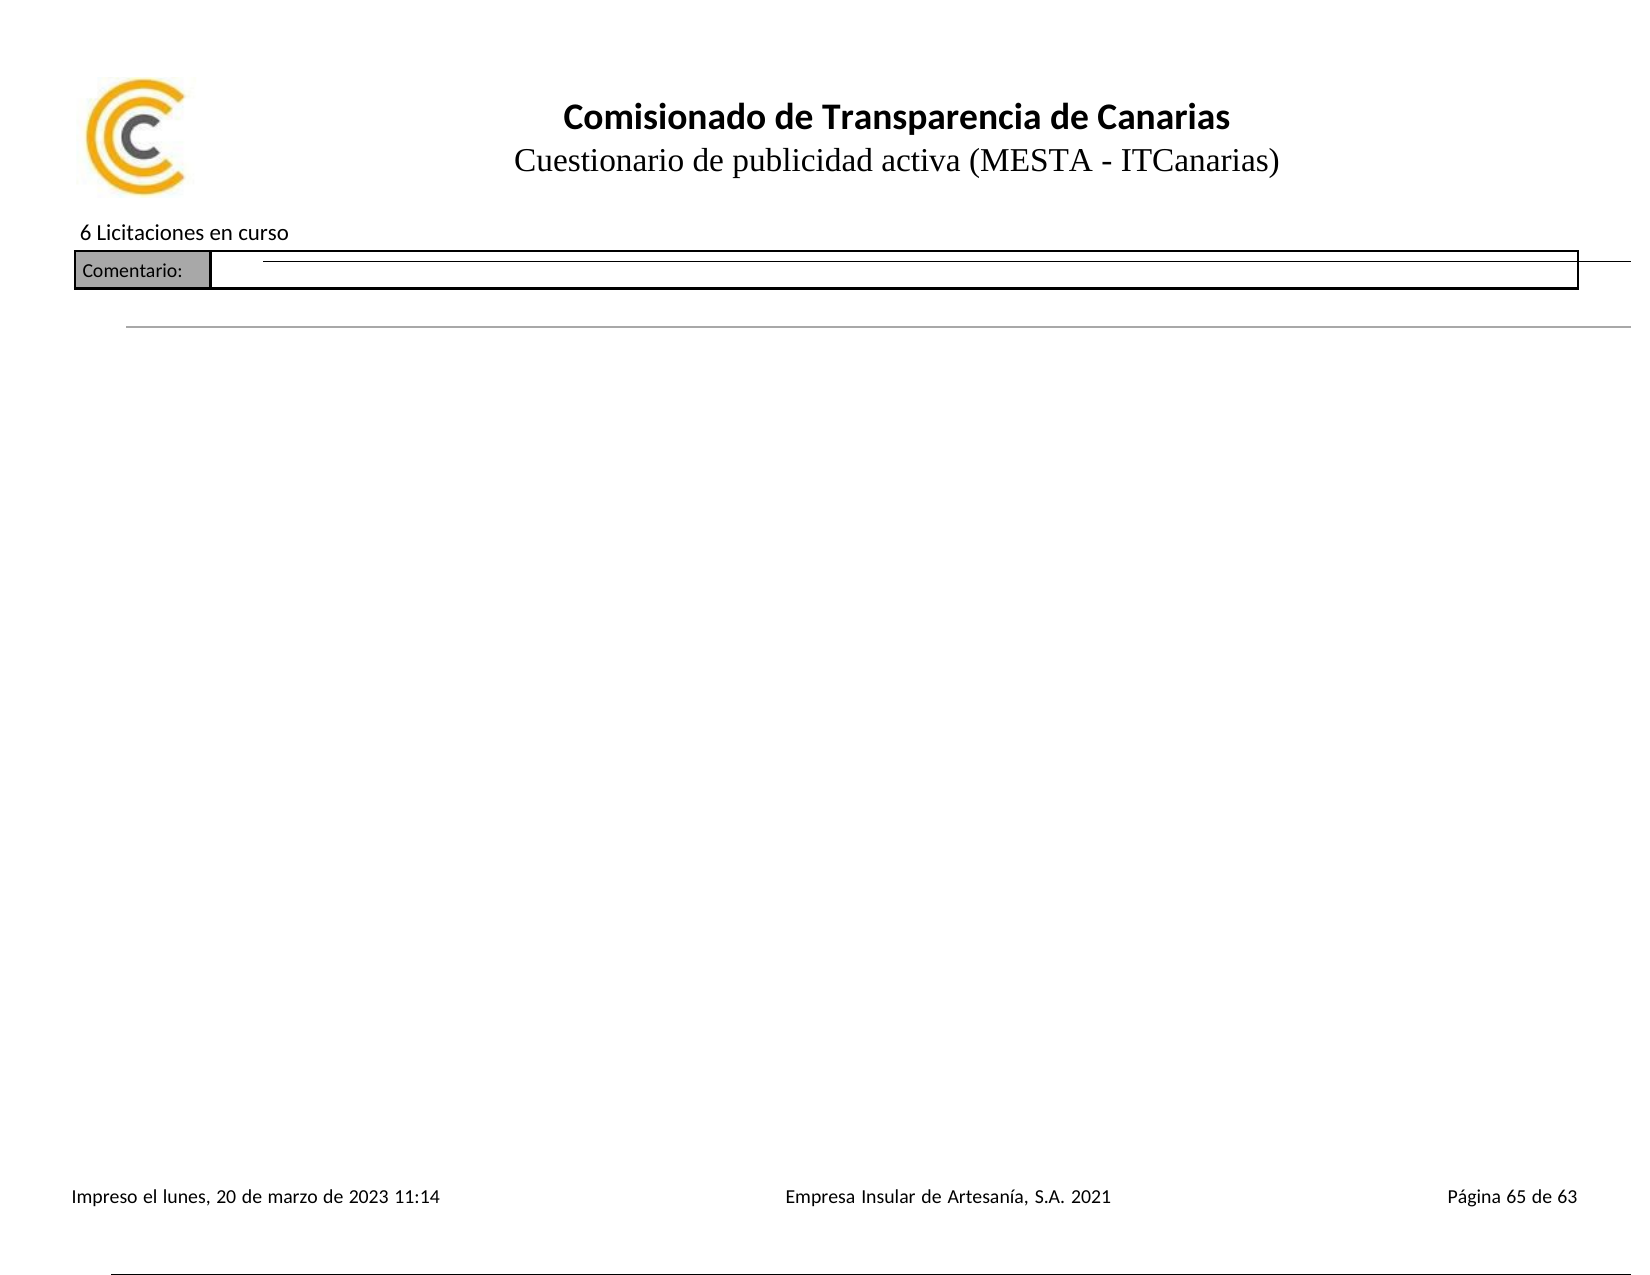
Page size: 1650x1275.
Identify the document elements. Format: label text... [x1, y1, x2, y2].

table_cell Comentario: [76, 252, 209, 287]
table_cell [212, 252, 1577, 287]
picture [76, 77, 197, 198]
